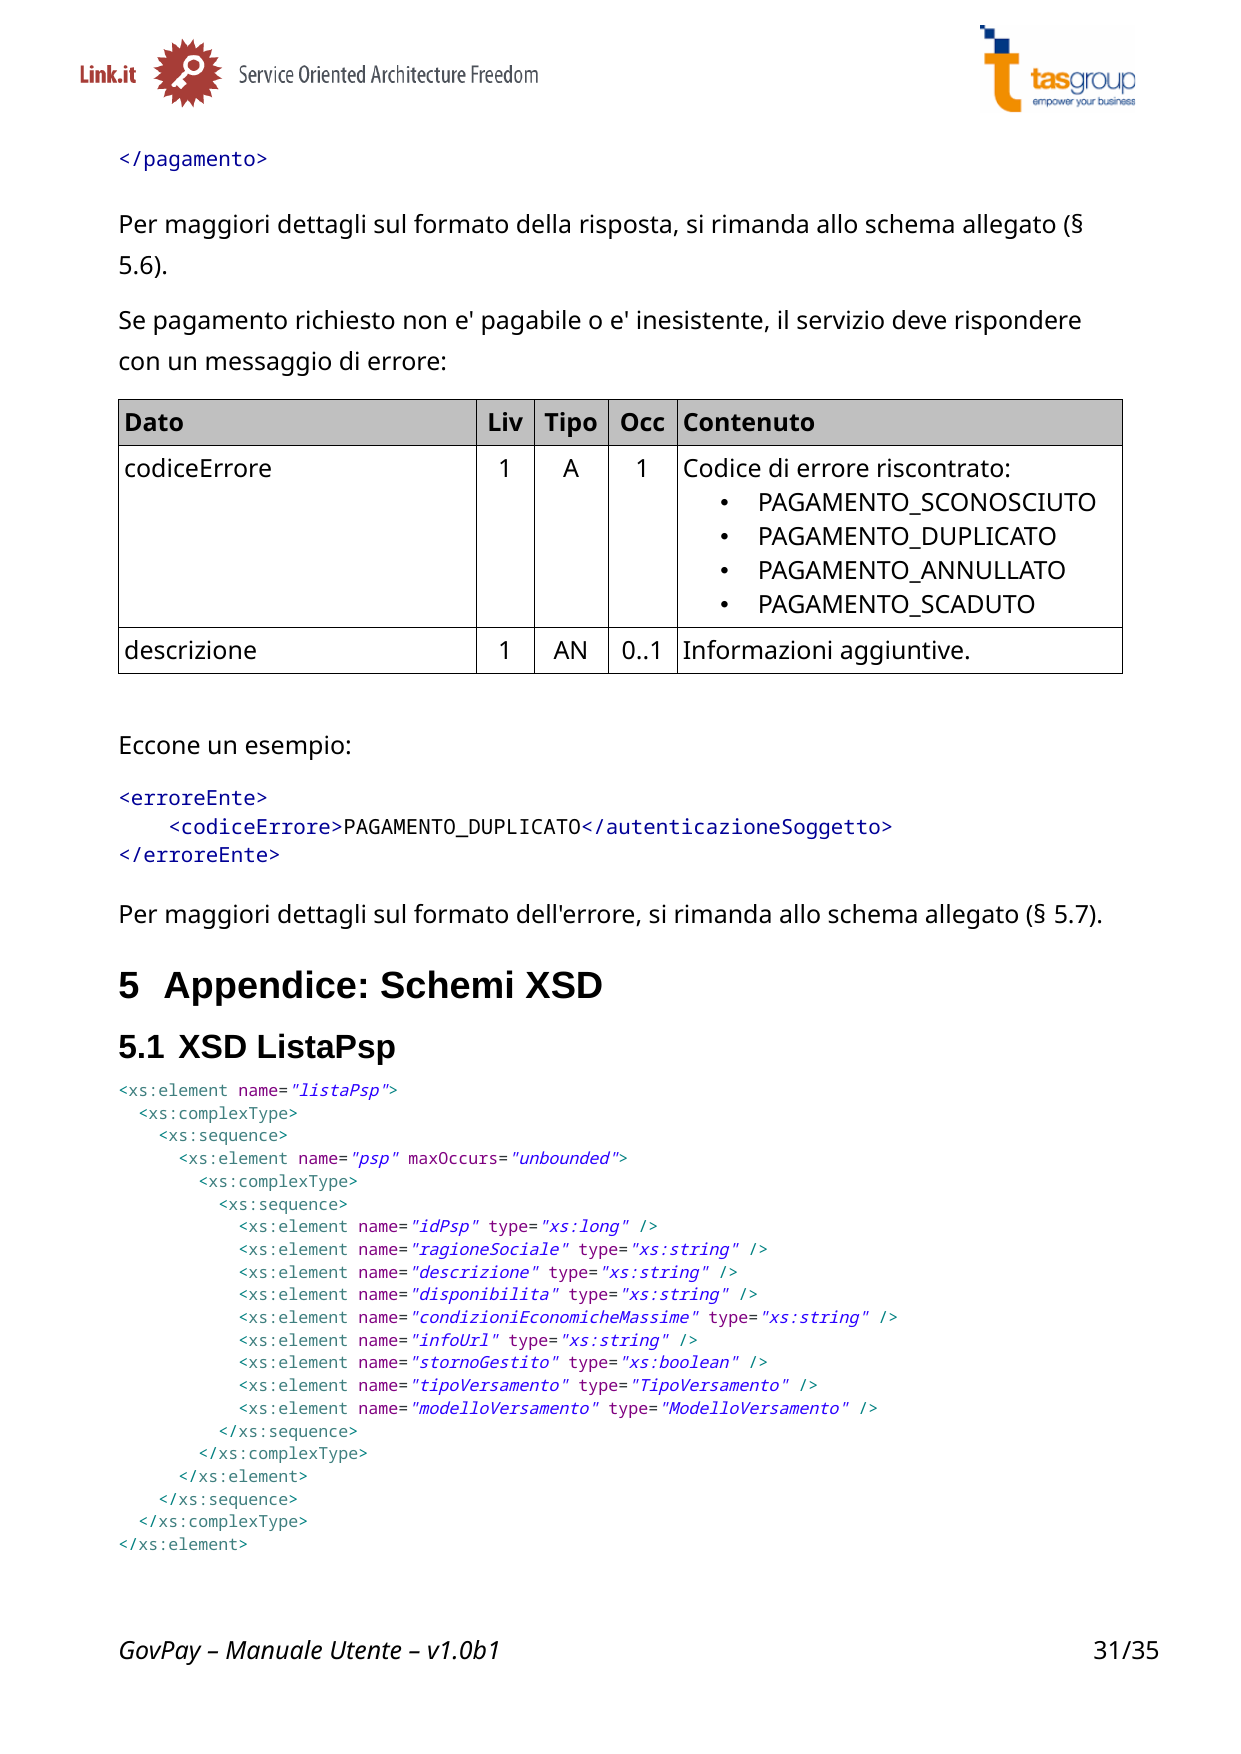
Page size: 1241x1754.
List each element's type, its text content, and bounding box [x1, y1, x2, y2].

text <xs:complexType> [118, 1101, 1122, 1124]
text <xs:element name="tipoVersamento" type="TipoVersamento" /> [118, 1374, 1122, 1396]
text </xs:sequence> [118, 1487, 1122, 1510]
table_cell codiceErrore [119, 446, 476, 627]
text Per maggiori dettagli sul formato della risposta, si rimanda allo schema allegato (§ 5.6). [118, 207, 1122, 282]
text </xs:sequence> [118, 1419, 1122, 1442]
text <xs:element name="listaPsp"> [118, 1078, 1122, 1101]
table_cell A [535, 446, 608, 627]
picture [1, 33, 602, 113]
table_header Contenuto [678, 400, 1122, 445]
text </xs:element> [118, 1464, 1122, 1487]
picture [980, 25, 1136, 113]
text </pagamento> [118, 144, 1122, 173]
text </xs:element> [118, 1533, 1122, 1555]
table_cell AN [535, 628, 608, 672]
text <xs:element name="disponibilita" type="xs:string" /> [118, 1283, 1122, 1306]
subtitle XSD ListaPsp [118, 1027, 1122, 1066]
text <xs:element name="infoUrl" type="xs:string" /> [118, 1328, 1122, 1351]
text Se pagamento richiesto non e' pagabile o e' inesistente, il servizio deve rispondere con un messaggio di errore: [118, 303, 1122, 378]
table_cell Codice di errore riscontrato: PAGAMENTO_SCONOSCIUTO PAGAMENTO_DUPLICATO PAGAMENTO_ANNULLATO PAGAMENTO_SCADUTO [678, 446, 1122, 627]
table_cell Informazioni aggiuntive. [678, 628, 1122, 672]
table_header Tipo [535, 400, 608, 445]
table_cell 1 [477, 446, 534, 627]
text </xs:complexType> [118, 1510, 1122, 1533]
text <erroreEnte> <codiceErrore>PAGAMENTO_DUPLICATO</autenticazioneSoggetto> </erroreEnte> [118, 783, 1122, 869]
text <xs:element name="idPsp" type="xs:long" /> [118, 1215, 1122, 1237]
text Eccone un esempio: [118, 728, 1122, 762]
text <xs:element name="descrizione" type="xs:string" /> [118, 1260, 1122, 1283]
text <xs:sequence> [118, 1192, 1122, 1215]
text Per maggiori dettagli sul formato dell'errore, si rimanda allo schema allegato (§ 5.7). [118, 897, 1122, 931]
table_cell 1 [477, 628, 534, 672]
text <xs:element name="stornoGestito" type="xs:boolean" /> [118, 1351, 1122, 1374]
table_cell 0..1 [609, 628, 677, 672]
text <xs:sequence> [118, 1124, 1122, 1147]
table_header Liv [477, 400, 534, 445]
table_cell descrizione [119, 628, 476, 672]
subtitle Appendice: Schemi XSD [118, 963, 1122, 1007]
table_header Occ [609, 400, 677, 445]
table_cell 1 [609, 446, 677, 627]
text </xs:complexType> [118, 1442, 1122, 1464]
text <xs:element name="ragioneSociale" type="xs:string" /> [118, 1237, 1122, 1260]
table_header Dato [119, 400, 476, 445]
text <xs:element name="condizioniEconomicheMassime" type="xs:string" /> [118, 1306, 1122, 1328]
text <xs:element name="modelloVersamento" type="ModelloVersamento" /> [118, 1396, 1122, 1419]
text <xs:complexType> [118, 1169, 1122, 1192]
text <xs:element name="psp" maxOccurs="unbounded"> [118, 1147, 1122, 1169]
